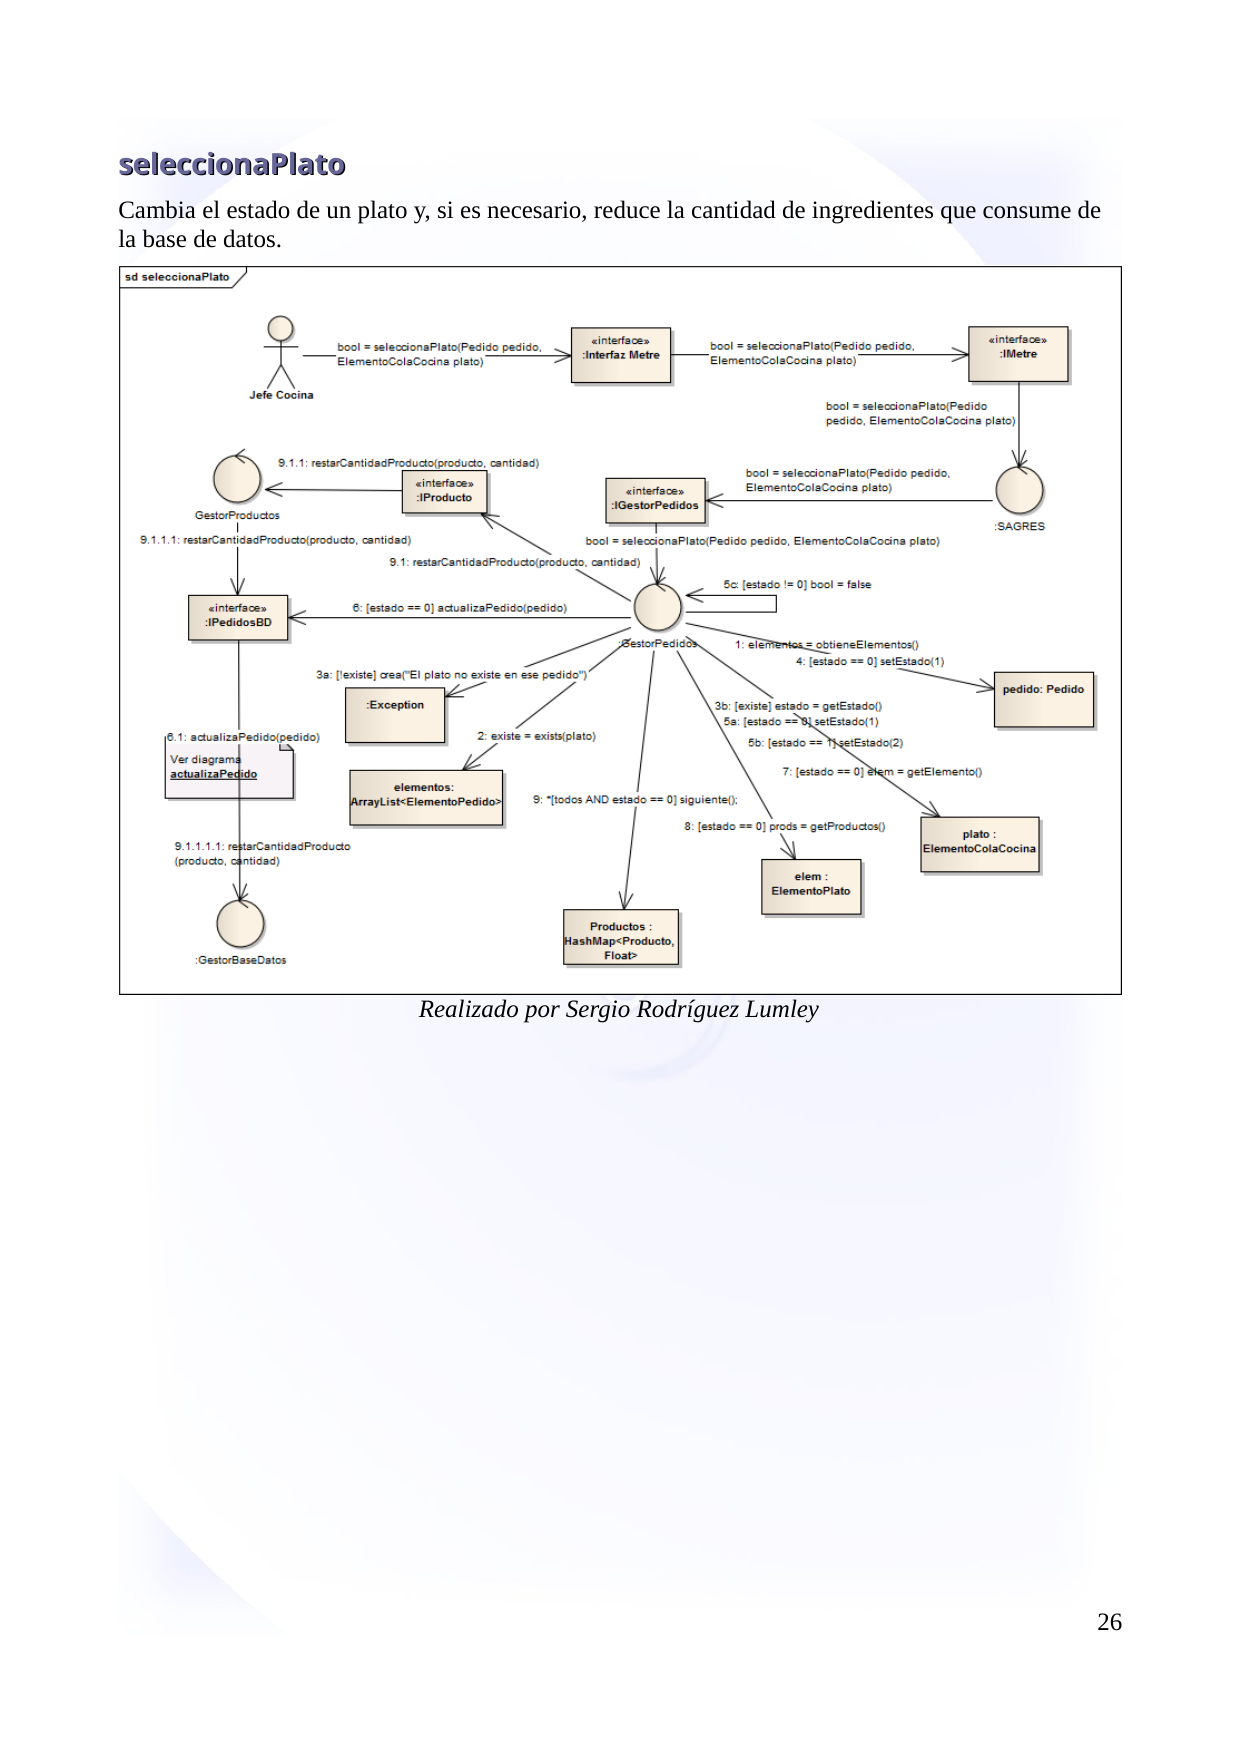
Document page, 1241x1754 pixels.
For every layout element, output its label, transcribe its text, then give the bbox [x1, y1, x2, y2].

subtitle seleccionaPlato [118, 143, 1122, 183]
text Cambia el estado de un plato y, si es necesario, reduce la cantidad de ingredientes que consume de la base de datos. [118, 195, 1122, 253]
picture [118, 1023, 1122, 1636]
picture [118, 118, 1122, 143]
picture [118, 183, 1122, 195]
picture [118, 253, 1122, 995]
text Realizado por Sergio Rodríguez Lumley [118, 995, 1122, 1023]
